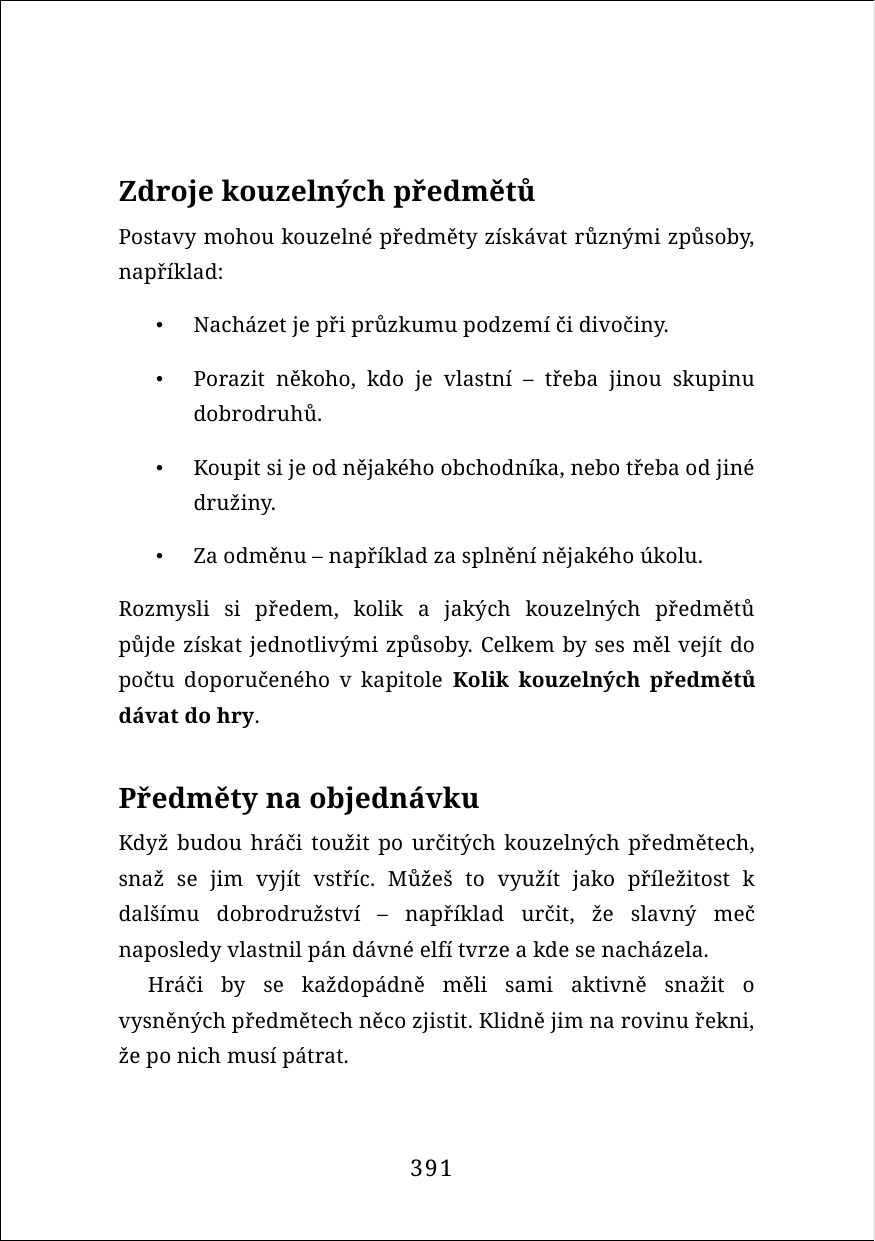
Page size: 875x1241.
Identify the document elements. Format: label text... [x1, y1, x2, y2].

subtitle Předměty na objednávku [118, 778, 756, 816]
text Když budou hráči toužit po určitých kouzelných předmětech, snaž se jim vyjít vstříc. Můžeš to využít jako příležitost k dalšímu dobrodružství – například určit, že slavný meč naposledy vlastnil pán dávné elfí tvrze a kde se nacházela. Hráči by se každopádně měli sami aktivně snažit o vysněných předmětech něco zjistit. Klidně jim na rovinu řekni, že po nich musí pátrat. [118, 828, 756, 1070]
list Porazit někoho, kdo je vlastní – třeba jinou skupinu dobrodruhů. [156, 364, 756, 428]
text Rozmysli si předem, kolik a jakých kouzelných předmětů půjde získat jednotlivými způsoby. Celkem by ses měl vejít do počtu doporučeného v kapitole Kolik kouzelných předmětů dávat do hry. [118, 594, 756, 729]
list Za odměnu – například za splnění nějakého úkolu. [156, 541, 756, 570]
list Koupit si je od nějakého obchodníka, nebo třeba od jiné družiny. [156, 453, 756, 517]
list Nacházet je při průzkumu podzemí či divočiny. [156, 311, 756, 339]
text Postavy mohou kouzelné předměty získávat různými způsoby, například: [118, 222, 756, 286]
subtitle Zdroje kouzelných předmětů [118, 172, 756, 210]
